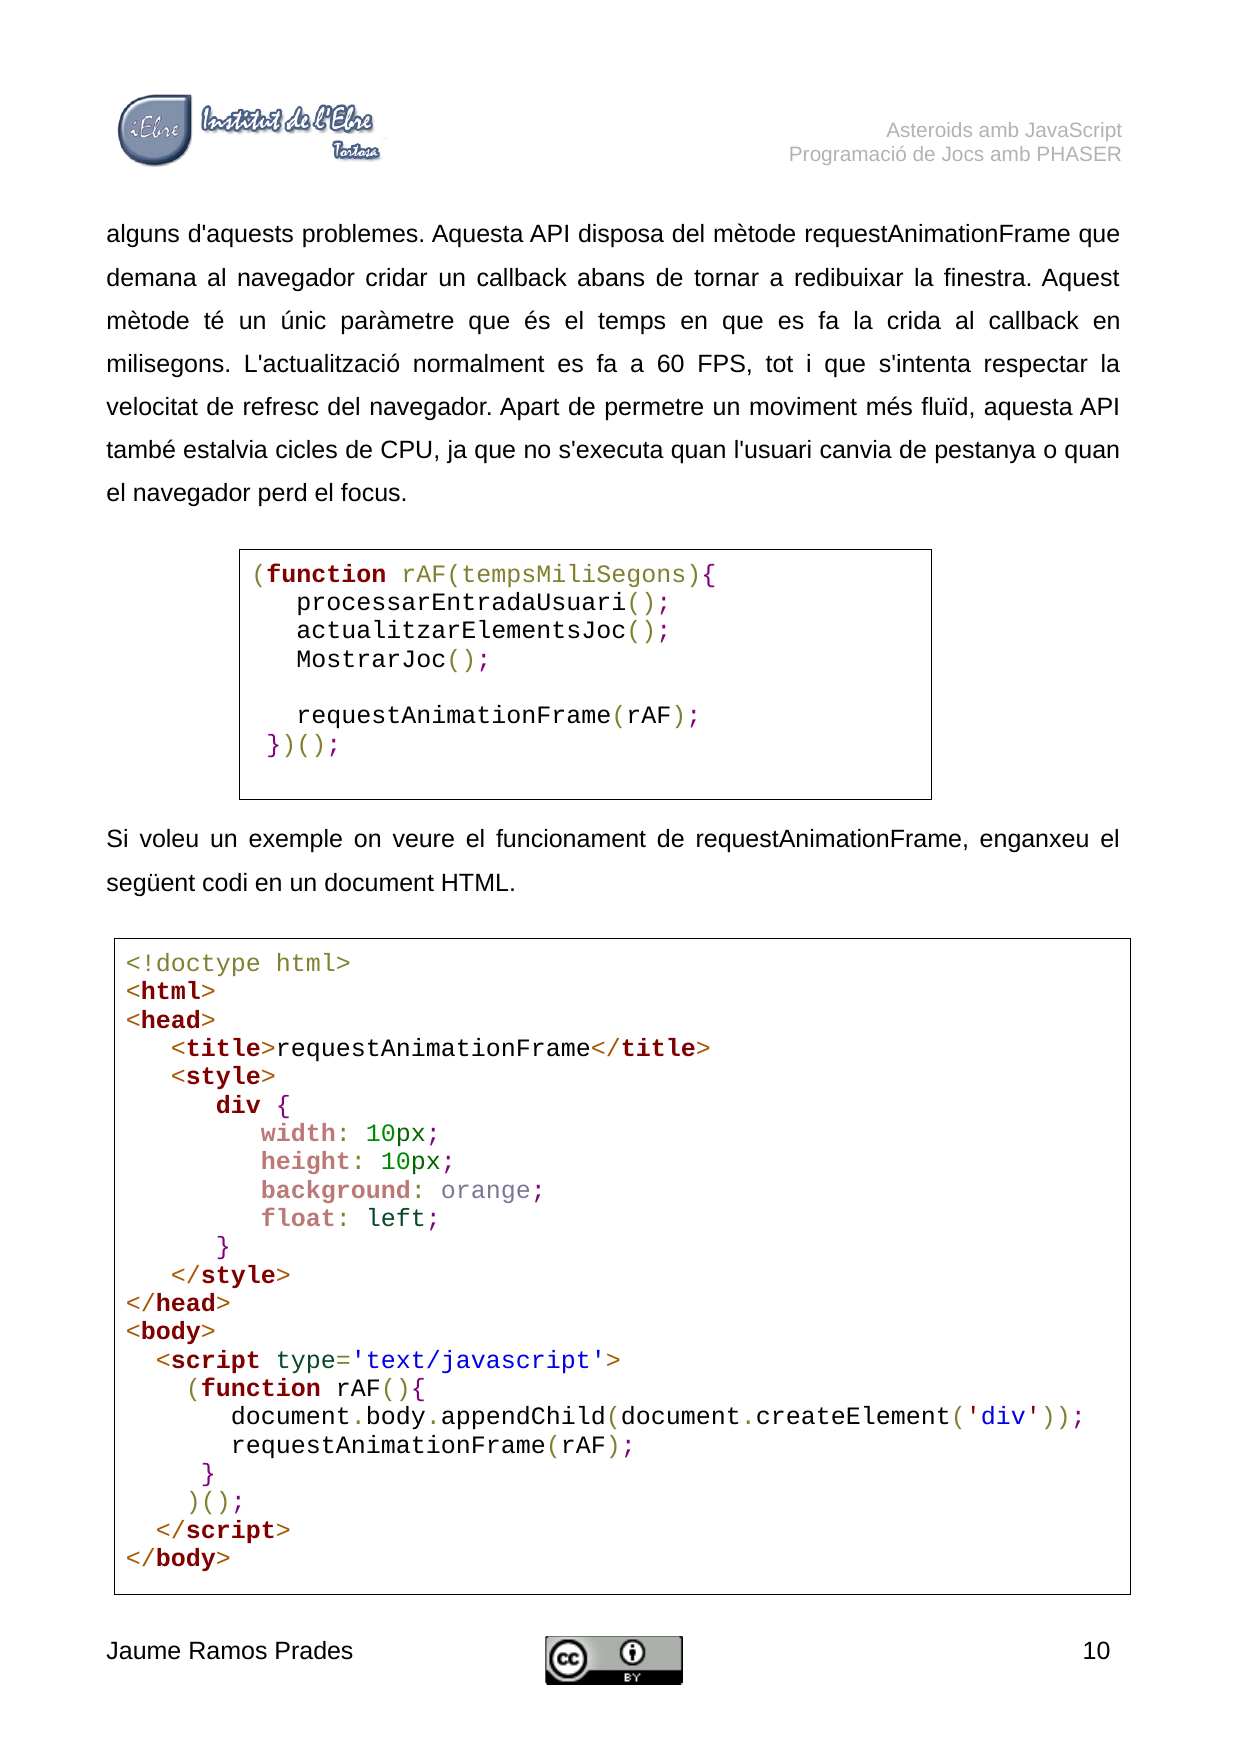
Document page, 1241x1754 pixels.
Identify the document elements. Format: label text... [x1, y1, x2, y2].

picture [106, 79, 397, 181]
text Si voleu un exemple on veure el funcionament de requestAnimationFrame, enganxeu el següent codi en un document HTML. [106, 824, 1122, 896]
text alguns d'aquests problemes. Aquesta API disposa del mètode requestAnimationFrame que demana al navegador cridar un callback abans de tornar a redibuixar la finestra. Aquest mètode té un únic paràmetre que és el temps en que es fa la crida al callback en milisegons. L'actualització normalment es fa a 60 FPS, tot i que s'intenta respectar la velocitat de refresc del navegador. Apart de permetre un moviment més fluïd, aquesta API també estalvia cicles de CPU, ja que no s'executa quan l'usuari canvia de pestanya o quan el navegador perd el focus. [106, 219, 1122, 507]
picture [545, 1636, 683, 1685]
